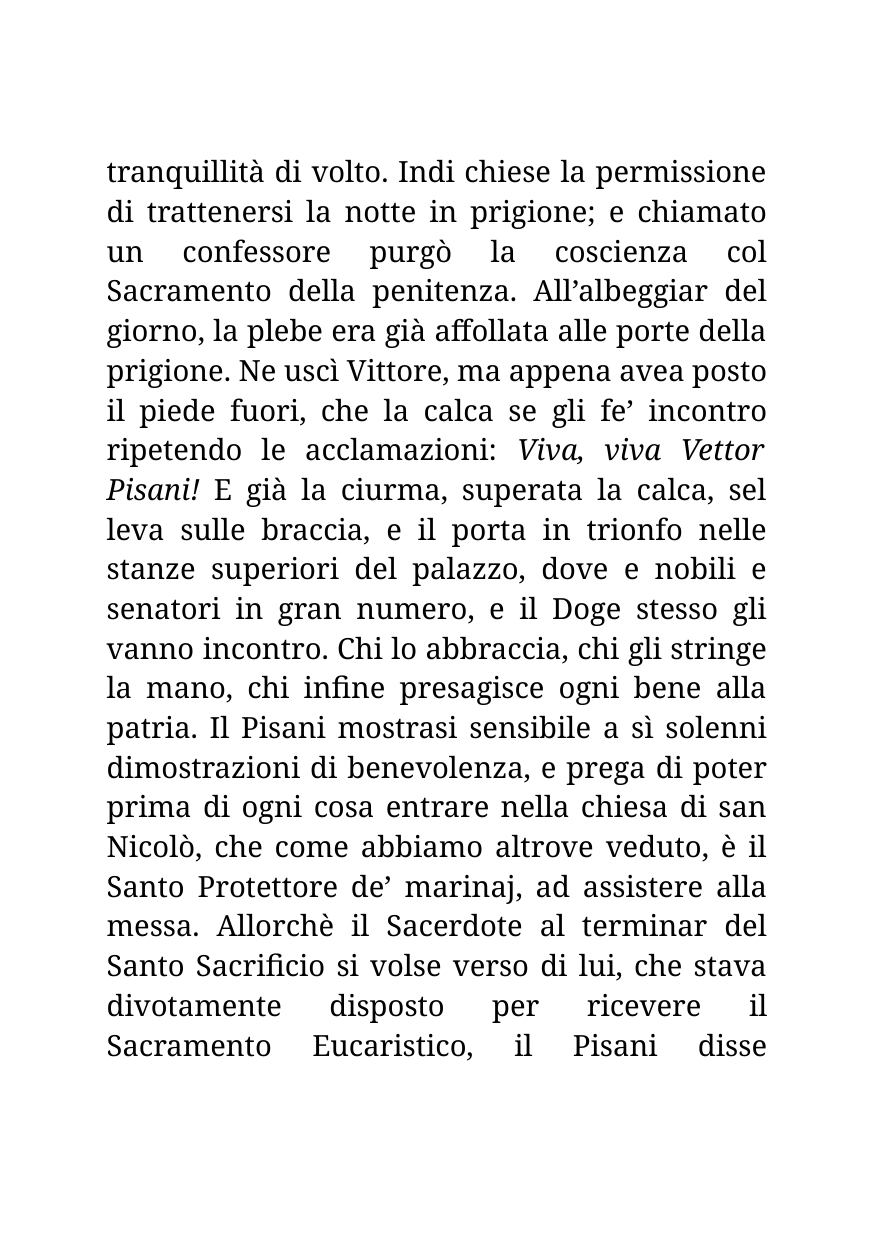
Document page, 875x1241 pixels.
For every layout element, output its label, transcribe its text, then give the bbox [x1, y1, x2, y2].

text tranquillità di volto. Indi chiese la permissione di trattenersi la notte in prigione; e chiamato un confessore purgò la coscienza col Sacramento della penitenza. All’albeggiar del giorno, la plebe era già affollata alle porte della prigione. Ne uscì Vittore, ma appena avea posto il piede fuori, che la calca se gli fe’ incontro ripetendo le acclamazioni: Viva, viva Vettor Pisani! E già la ciurma, superata la calca, sel leva sulle braccia, e il porta in trionfo nelle stanze superiori del palazzo, dove e nobili e senatori in gran numero, e il Doge stesso gli vanno incontro. Chi lo abbraccia, chi gli stringe la mano, chi infine presagisce ogni bene alla patria. Il Pisani mostrasi sensibile a sì solenni dimostrazioni di benevolenza, e prega di poter prima di ogni cosa entrare nella chiesa di san Nicolò, che come abbiamo altrove veduto, è il Santo Protettore de’ marinaj, ad assistere alla messa. Allorchè il Sacerdote al terminar del Santo Sacrificio si volse verso di lui, che stava divotamente disposto per ricevere il Sacramento Eucaristico, il Pisani disse [106, 152, 768, 1064]
